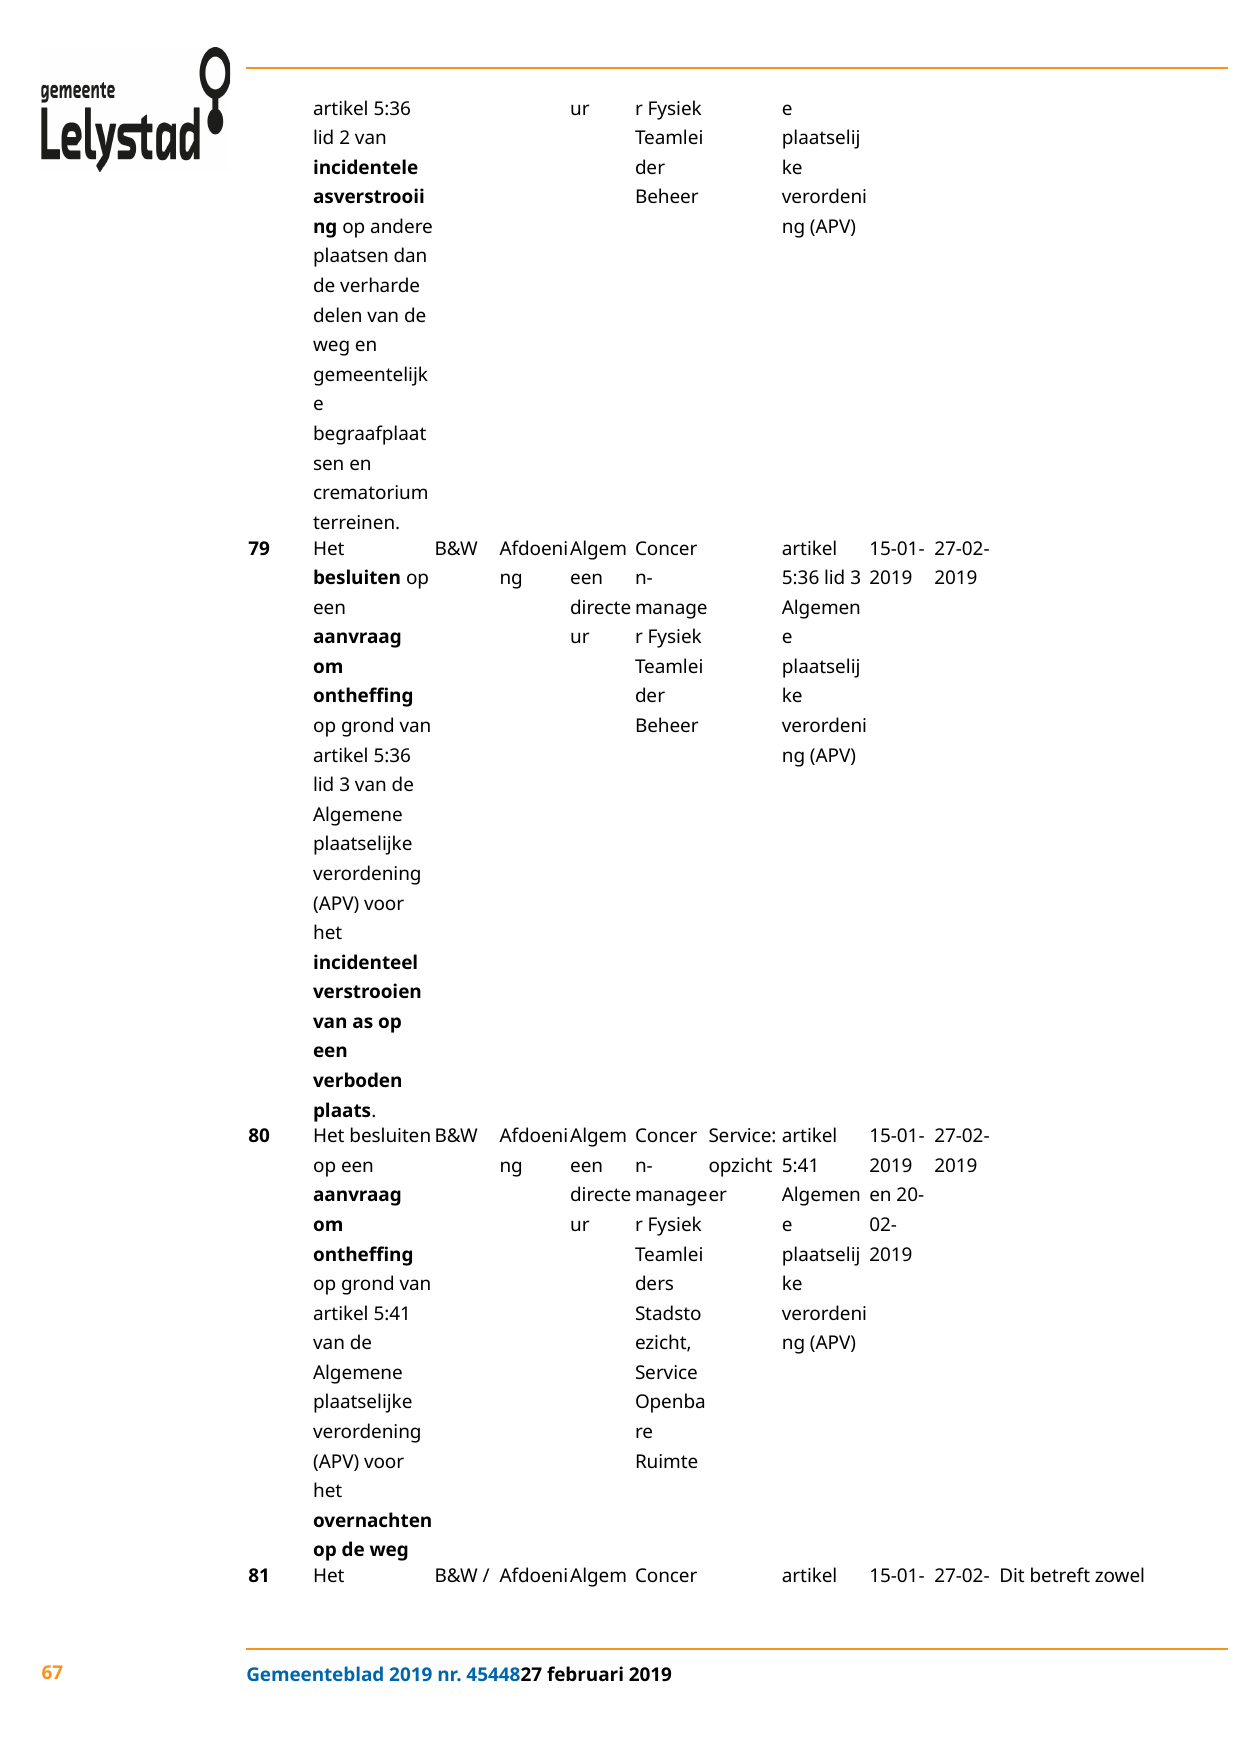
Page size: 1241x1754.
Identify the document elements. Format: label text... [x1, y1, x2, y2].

table_cell [869, 95, 934, 535]
table_cell Afdoening [499, 1123, 570, 1562]
table_cell 79 [248, 535, 313, 1122]
table_cell [999, 95, 1152, 535]
table_cell B&W [434, 535, 499, 1122]
table_cell [708, 95, 782, 535]
picture [41, 47, 231, 172]
table_cell Het [313, 1563, 434, 1588]
table_cell 15-01-2019 [869, 535, 934, 1122]
table_cell artikel 5:36 lid 2 van incidentele asverstrooiing op andere plaatsen dan de verharde delen van de weg en gemeentelijke begraafplaatsen en crematoriumterreinen. [313, 95, 434, 535]
table_cell [499, 95, 570, 535]
table_cell Algem [570, 1563, 635, 1588]
table_cell Het besluiten op een aanvraag om ontheffing op grond van artikel 5:36 lid 3 van de Algemene plaatselijke verordening (APV) voor het incidenteel verstrooien van as op een verboden plaats. [313, 535, 434, 1122]
table_cell Concern- manager Fysiek Teamleider Beheer [635, 535, 708, 1122]
table_cell [248, 95, 313, 535]
table_cell e plaatselijke verordening (APV) [782, 95, 869, 535]
table_cell [999, 1123, 1152, 1562]
table_cell 27-02-2019 [934, 535, 999, 1122]
table_cell B&W / [434, 1563, 499, 1588]
table_cell artikel 5:41 Algemene plaatselijke verordening (APV) [782, 1123, 869, 1562]
table_cell 15-01- [869, 1563, 934, 1588]
table_cell artikel [782, 1563, 869, 1588]
table_cell Het besluiten op een aanvraag om ontheffing op grond van artikel 5:41 van de Algemene plaatselijke verordening (APV) voor het overnachten op de weg [313, 1123, 434, 1562]
table_cell [708, 535, 782, 1122]
table_cell Algemeen directeur [570, 535, 635, 1122]
table_cell artikel 5:36 lid 3 Algemene plaatselijke verordening (APV) [782, 535, 869, 1122]
table_cell 15-01-2019 en 20-02-2019 [869, 1123, 934, 1562]
table_cell B&W [434, 1123, 499, 1562]
table_cell 81 [248, 1563, 313, 1588]
table_cell [434, 95, 499, 535]
table_cell [708, 1563, 782, 1588]
table_cell 27-02-2019 [934, 1123, 999, 1562]
table_cell Concer [635, 1563, 708, 1588]
table_cell Concern- manager Fysiek Teamleiders Stadstoezicht, Service Openbare Ruimte [635, 1123, 708, 1562]
table_cell 80 [248, 1123, 313, 1562]
table_cell ur [570, 95, 635, 535]
table_cell Algemeen directeur [570, 1123, 635, 1562]
table_cell Service: opzichter [708, 1123, 782, 1562]
table_cell [934, 95, 999, 535]
table_cell [999, 535, 1152, 1122]
table_cell 27-02- [934, 1563, 999, 1588]
table_cell Afdoeni [499, 1563, 570, 1588]
table_cell r Fysiek Teamleider Beheer [635, 95, 708, 535]
table_cell Dit betreft zowel [999, 1563, 1152, 1588]
table_cell Afdoening [499, 535, 570, 1122]
